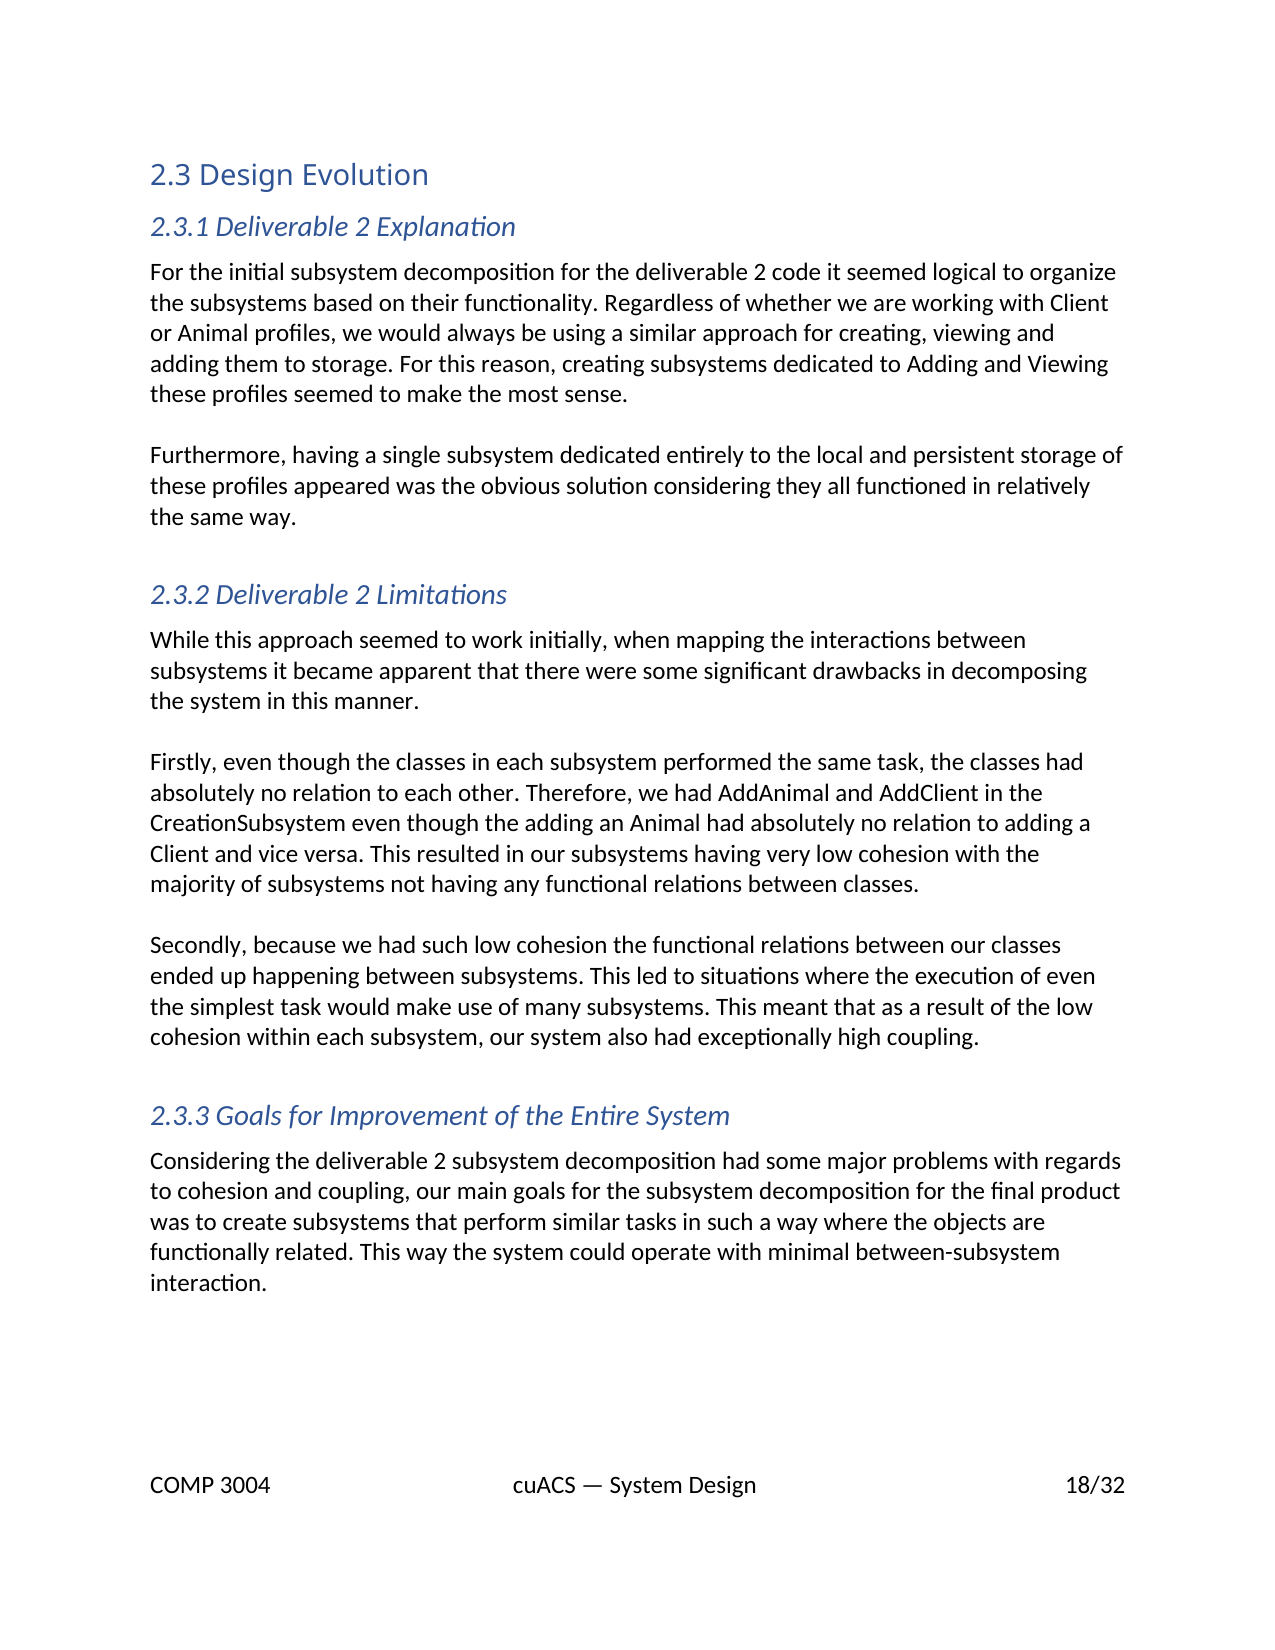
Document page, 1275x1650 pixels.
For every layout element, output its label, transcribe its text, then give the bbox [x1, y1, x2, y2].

subtitle 2.3.3 Goals for Improvement of the Entire System [150, 1097, 1125, 1132]
subtitle 2.3 Design Evolution [150, 154, 1125, 194]
text For the initial subsystem decomposition for the deliverable 2 code it seemed logical to organize the subsystems based on their functionality. Regardless of whether we are working with Client or Animal profiles, we would always be using a similar approach for creating, viewing and adding them to storage. For this reason, creating subsystems dedicated to Adding and Viewing these profiles seemed to make the most sense. [150, 257, 1125, 409]
text Furthermore, having a single subsystem dedicated entirely to the local and persistent storage of these profiles appeared was the obvious solution considering they all functioned in relatively the same way. [150, 440, 1125, 531]
subtitle 2.3.1 Deliverable 2 Explanation [150, 208, 1125, 244]
text Firstly, even though the classes in each subsystem performed the same task, the classes had absolutely no relation to each other. Therefore, we had AddAnimal and AddClient in the CreationSubsystem even though the adding an Animal had absolutely no relation to adding a Client and vice versa. This resulted in our subsystems having very low cohesion with the majority of subsystems not having any functional relations between classes. [150, 747, 1125, 899]
text Considering the deliverable 2 subsystem decomposition had some major problems with regards to cohesion and coupling, our main goals for the subsystem decomposition for the final product was to create subsystems that perform similar tasks in such a way where the objects are functionally related. This way the system could operate with minimal between-subsystem interaction. [150, 1145, 1125, 1298]
text While this approach seemed to work initially, when mapping the interactions between subsystems it became apparent that there were some significant drawbacks in decomposing the system in this manner. [150, 624, 1125, 716]
subtitle 2.3.2 Deliverable 2 Limitations [150, 576, 1125, 612]
text Secondly, because we had such low cohesion the functional relations between our classes ended up happening between subsystems. This led to situations where the execution of even the simplest task would make use of many subsystems. This meant that as a result of the low cohesion within each subsystem, our system also had exceptionally high coupling. [150, 930, 1125, 1052]
